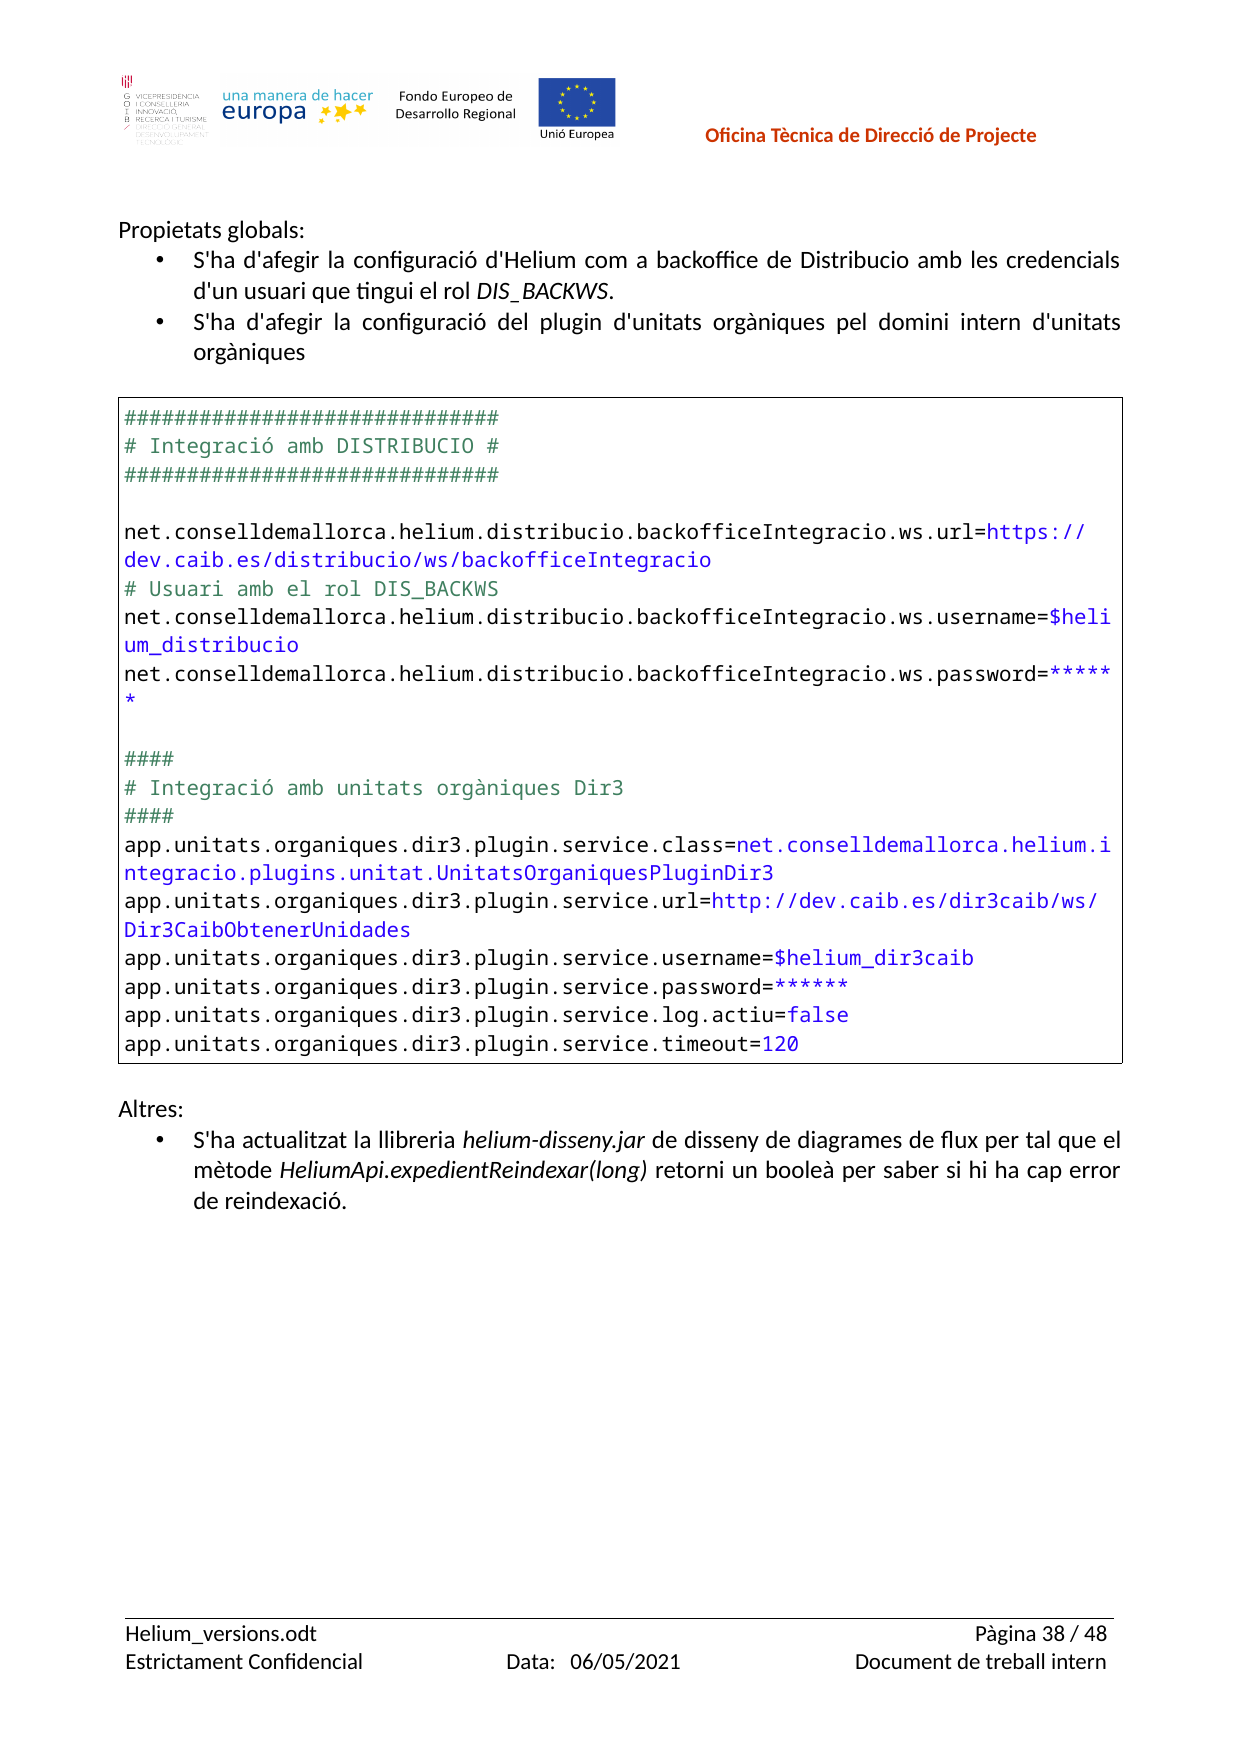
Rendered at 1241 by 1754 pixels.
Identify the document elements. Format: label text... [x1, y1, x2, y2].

picture [118, 73, 213, 147]
list S'ha d'afegir la configuració del plugin d'unitats orgàniques pel domini intern d'unitats orgàniques [156, 306, 1122, 367]
list S'ha d'afegir la configuració d'Helium com a backoffice de Distribucio amb les credencials d'un usuari que tingui el rol DIS_BACKWS. [156, 245, 1122, 306]
list S'ha actualitzat la llibreria helium-disseny.jar de disseny de diagrames de flux per tal que el mètode HeliumApi.expedientReindexar(long) retorni un booleà per saber si hi ha cap error de reindexació. [156, 1124, 1122, 1216]
text Propietats globals: [118, 214, 1122, 245]
table_header ############################## # Integració amb DISTRIBUCIO # ############################## net.conselldemallorca.helium.distribucio.backofficeIntegracio.ws.url=https://dev.caib.es/distribucio/ws/backofficeIntegracio # Usuari amb el rol DIS_BACKWS net.conselldemallorca.helium.distribucio.backofficeIntegracio.ws.username=$helium_distribucio net.conselldemallorca.helium.distribucio.backofficeIntegracio.ws.password=****** #### # Integració amb unitats orgàniques Dir3 #### app.unitats.organiques.dir3.plugin.service.class=net.conselldemallorca.helium.integracio.plugins.unitat.UnitatsOrganiquesPluginDir3 app.unitats.organiques.dir3.plugin.service.url=http://dev.caib.es/dir3caib/ws/Dir3CaibObtenerUnidades app.unitats.organiques.dir3.plugin.service.username=$helium_dir3caib app.unitats.organiques.dir3.plugin.service.password=****** app.unitats.organiques.dir3.plugin.service.log.actiu=false app.unitats.organiques.dir3.plugin.service.timeout=120 [119, 398, 1122, 1063]
text Altres: [118, 1093, 1122, 1124]
picture [219, 73, 621, 147]
